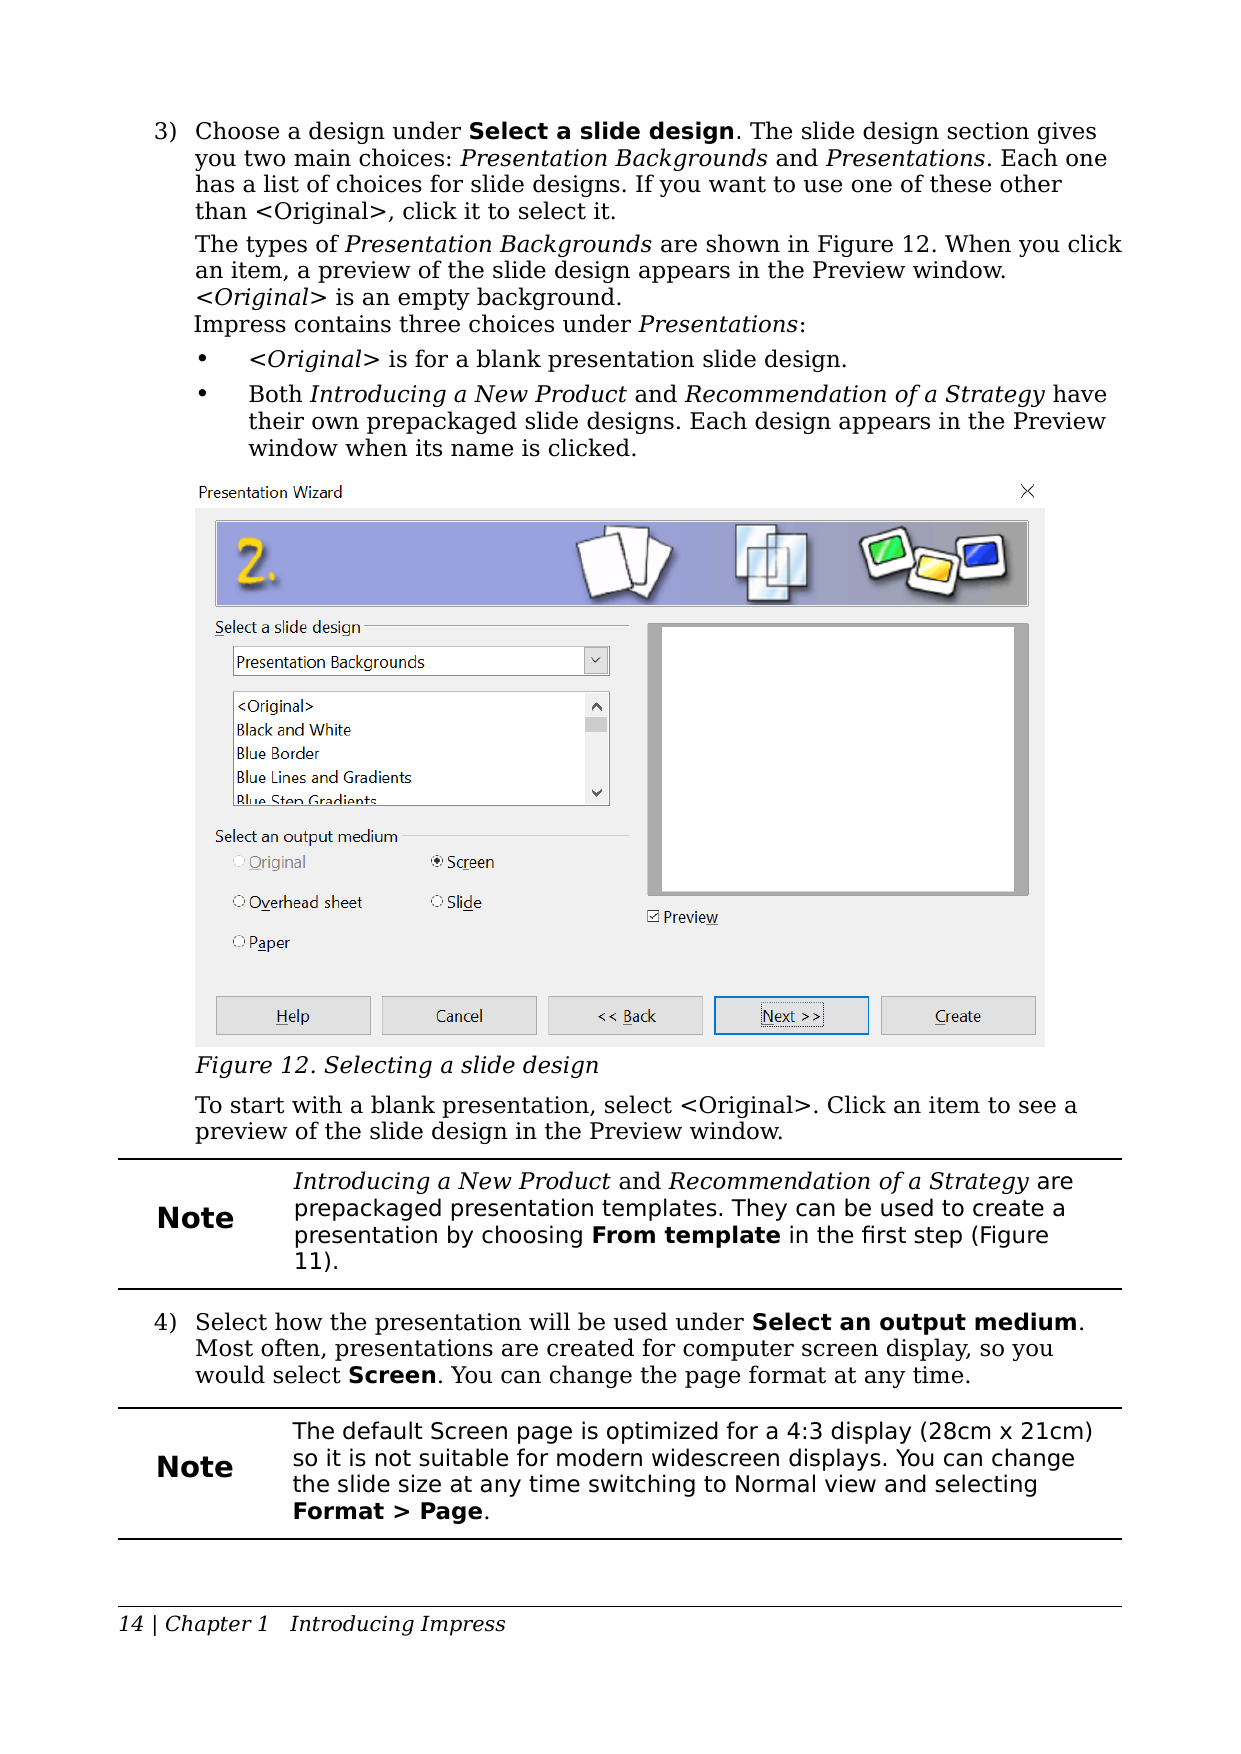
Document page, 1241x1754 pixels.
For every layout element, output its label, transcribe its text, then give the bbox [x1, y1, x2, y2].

list Choose a design under Select a slide design. The slide design section gives you two main choices: Presentation Backgrounds and Presentations. Each one has a list of choices for slide designs. If you want to use one of these other than <Original>, click it to select it. [177, 118, 1122, 225]
list Select how the presentation will be used under Select an output medium. Most often, presentations are created for computer screen display, so you would select Screen. You can change the page format at any time. [177, 1309, 1122, 1389]
table_header The default Screen page is optimized for a 4:3 display (28cm x 21cm) so it is not suitable for modern widescreen displays. You can change the slide size at any time switching to Normal view and selecting Format > Page. [271, 1409, 1122, 1538]
list To start with a blank presentation, select <Original>. Click an item to see a preview of the slide design in the Preview window. [195, 1092, 1122, 1145]
table_header Note [118, 1409, 271, 1538]
table_header Introducing a New Product and Recommendation of a Strategy are prepackaged presentation templates. They can be used to create a presentation by choosing From template in the first step (Figure 11). [273, 1160, 1122, 1288]
table_header Note [118, 1160, 272, 1288]
text Figure 12. Selecting a slide design [196, 1053, 1044, 1079]
list Impress contains three choices under Presentations: [193, 311, 1122, 338]
picture [195, 480, 1045, 1047]
list The types of Presentation Backgrounds are shown in Figure 12. When you click an item, a preview of the slide design appears in the Preview window. <Original> is an empty background. [195, 231, 1122, 311]
list <Original> is for a blank presentation slide design. [195, 344, 1122, 373]
list Both Introducing a New Product and Recommendation of a Strategy have their own prepackaged slide designs. Each design appears in the Preview window when its name is clicked. [195, 379, 1122, 462]
